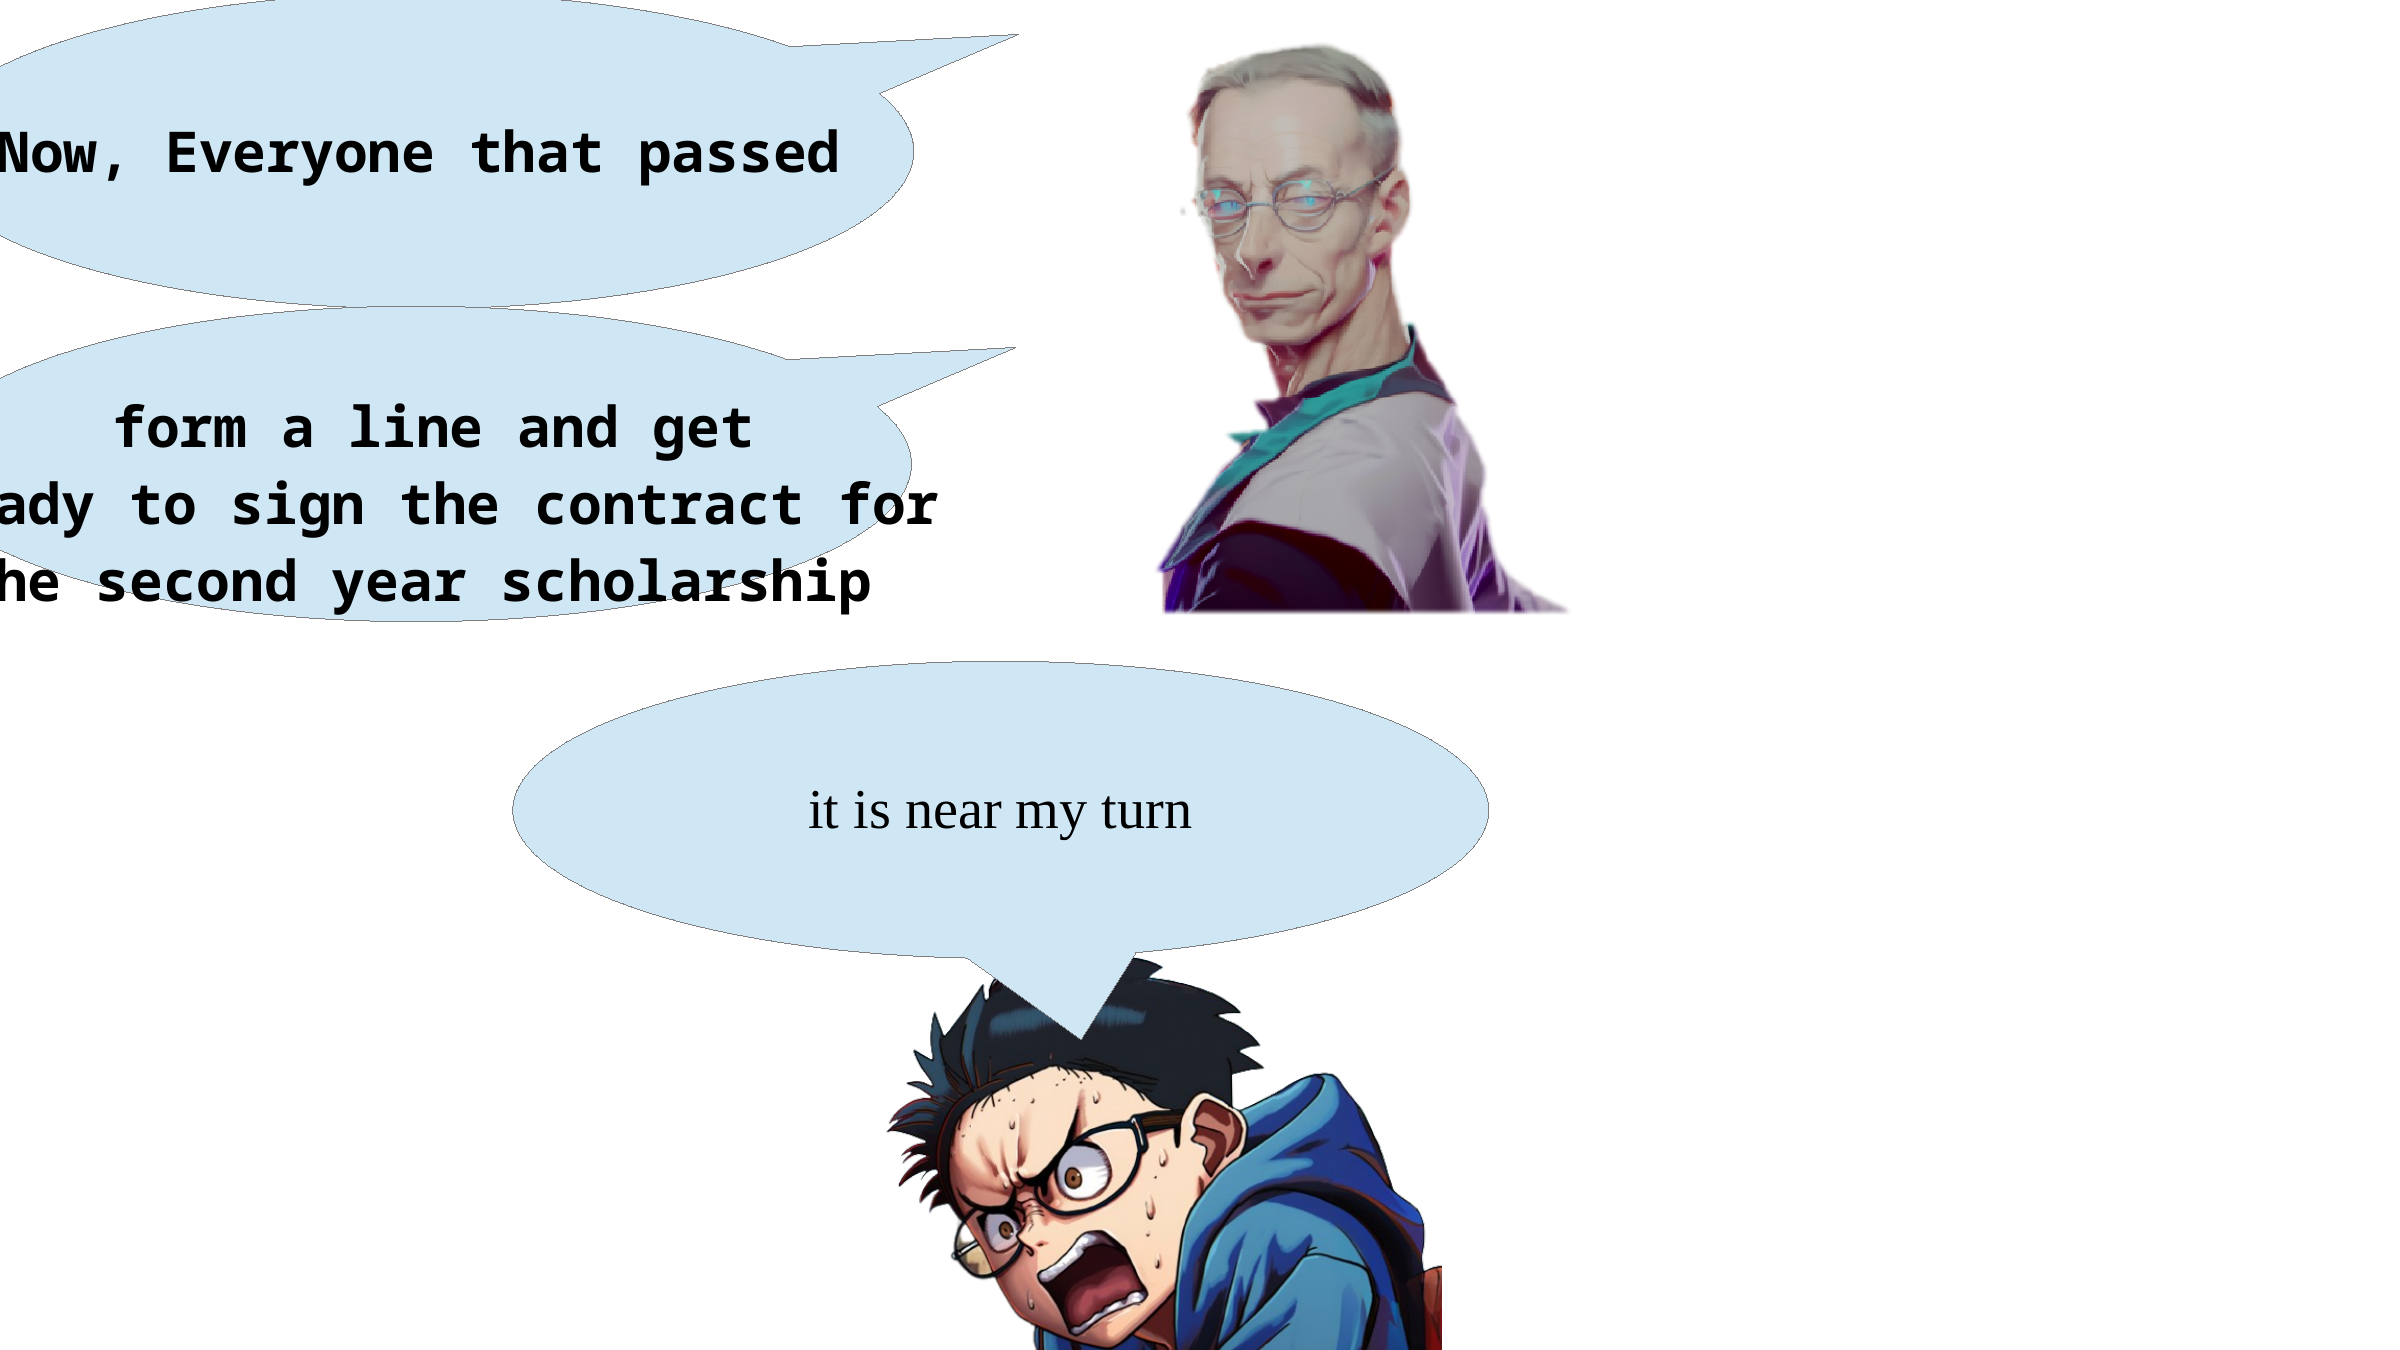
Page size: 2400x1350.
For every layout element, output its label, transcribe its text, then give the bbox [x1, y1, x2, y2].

picture [969, 0, 1638, 615]
text_box it is near my turn [512, 661, 1489, 1040]
text_box form a line and get ready to sign the contract for the second year scholarship [0, 306, 1016, 622]
text_box Now, Everyone that passed [0, 0, 1019, 307]
picture [876, 935, 1442, 1350]
